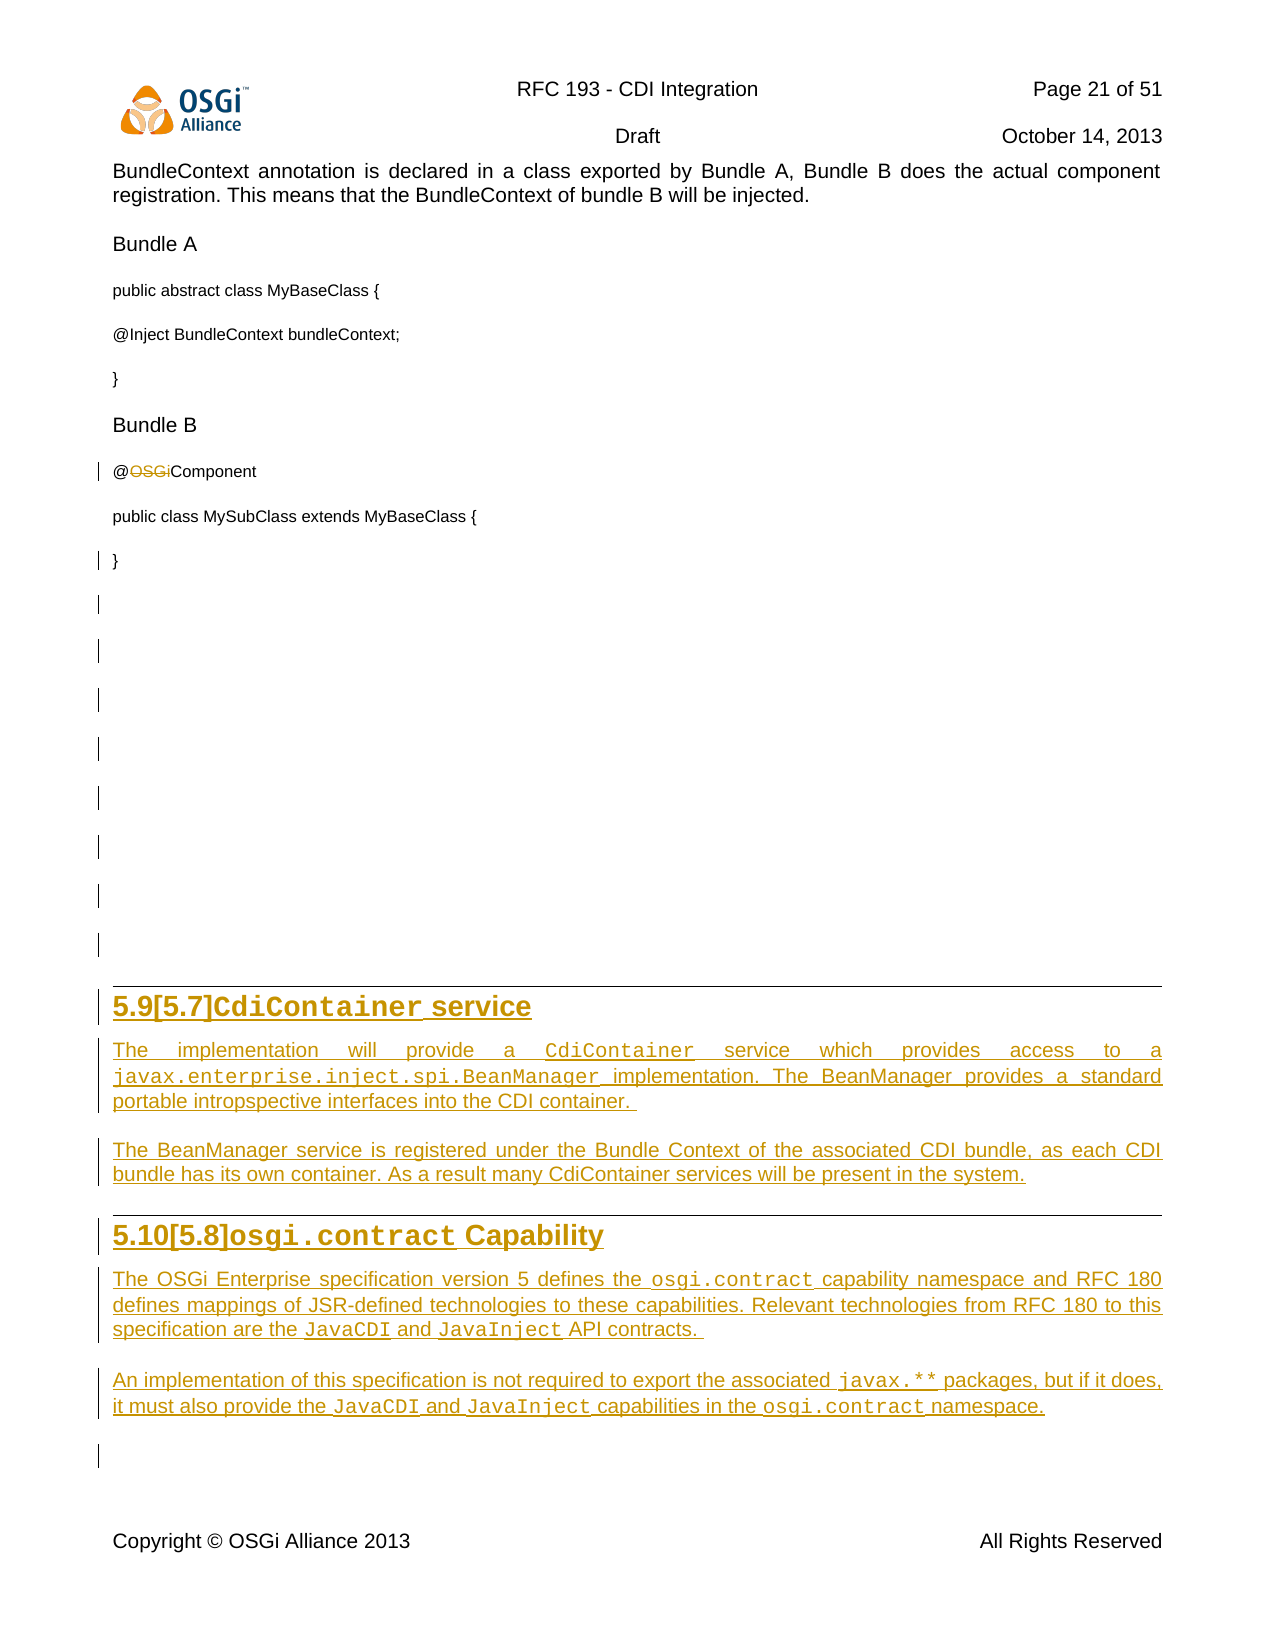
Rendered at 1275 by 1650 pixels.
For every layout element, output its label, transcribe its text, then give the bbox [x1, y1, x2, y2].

text @Component [112, 462, 1162, 481]
text public abstract class MyBaseClass { [112, 281, 1162, 300]
text The OSGi Enterprise specification version 5 defines the osgi.contract capability namespace and RFC 180 defines mappings of JSR-defined technologies to these capabilities. Relevant technologies from RFC 180 to this [112, 1267, 1162, 1314]
text } [112, 369, 1162, 388]
text The BeanManager service is registered under the Bundle Context of the associated CDI bundle, as each CDI [112, 1138, 1162, 1159]
text portable intropspective interfaces into the CDI container. [112, 1086, 1162, 1113]
text BundleContext annotation is declared in a class exported by Bundle A, Bundle B does the actual component registration. This means that the BundleContext of bundle B will be injected. [112, 159, 1162, 207]
subtitle osgi.contract Capability [112, 1216, 1162, 1254]
text The implementation will provide a CdiContainer service which provides access to a [112, 1038, 1162, 1059]
text Bundle A [112, 232, 1162, 256]
picture [113, 78, 257, 142]
text it must also provide the JavaCDI and JavaInject capabilities in the osgi.contract namespace. [112, 1390, 1162, 1419]
subtitle CdiContainer service [112, 987, 1162, 1025]
text Bundle B [112, 413, 1162, 437]
text public class MySubClass extends MyBaseClass { [112, 506, 1162, 526]
text An implementation of this specification is not required to export the associated javax.** packages, but if it does, [112, 1368, 1162, 1389]
text javax.enterprise.inject.spi.BeanManager implementation. The BeanManager provides a standard [112, 1060, 1162, 1085]
text @Inject BundleContext bundleContext; [112, 325, 1162, 344]
text bundle has its own container. As a result many CdiContainer services will be present in the system. [112, 1160, 1162, 1186]
text specification are the JavaCDI and JavaInject API contracts. [112, 1315, 1162, 1343]
text } [112, 551, 1162, 570]
